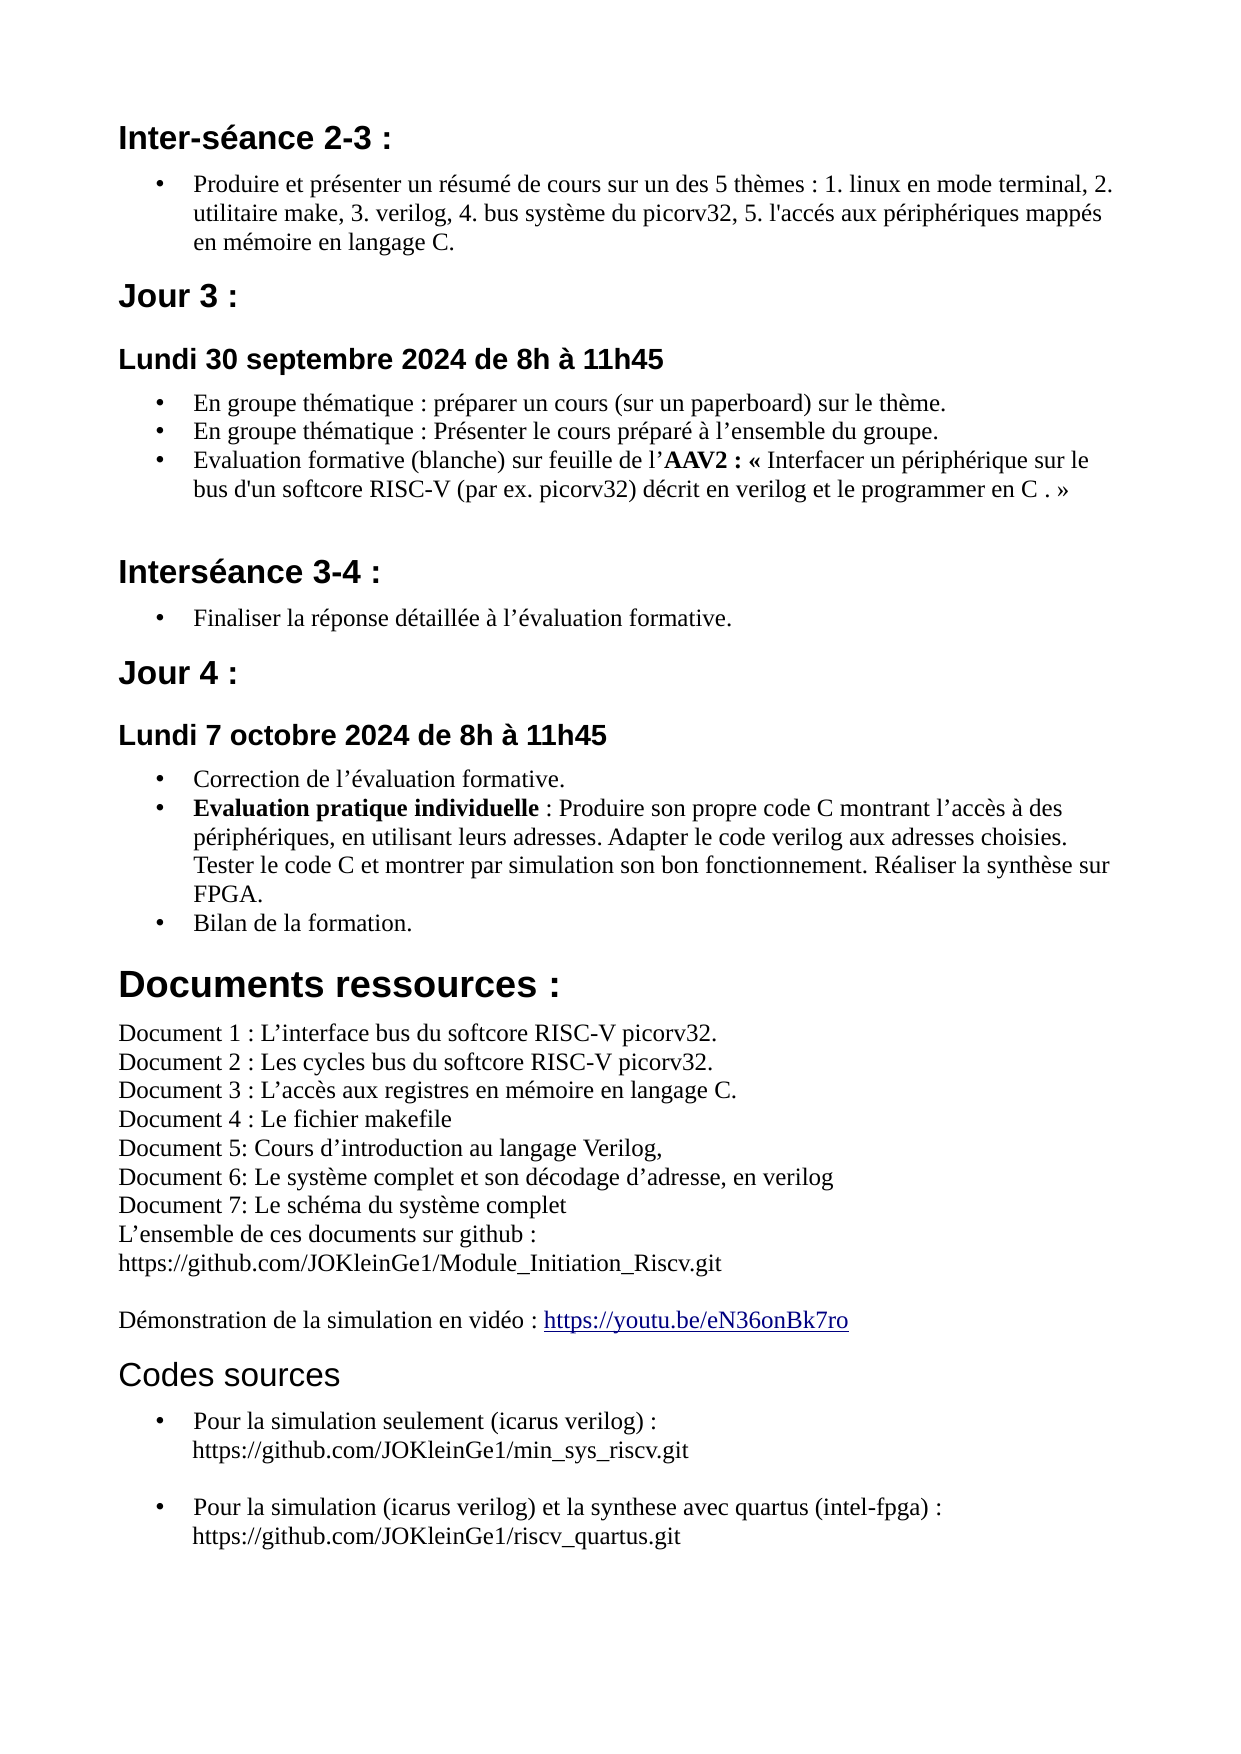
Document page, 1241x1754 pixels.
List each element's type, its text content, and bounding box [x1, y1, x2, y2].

text https://github.com/JOKleinGe1/riscv_quartus.git [118, 1521, 1122, 1550]
subtitle Lundi 30 septembre 2024 de 8h à 11h45 [118, 342, 1122, 375]
subtitle Interséance 3-4 : [118, 552, 1122, 591]
text L’ensemble de ces documents sur github : https://github.com/JOKleinGe1/Module_Initiation_Riscv.git [118, 1219, 1122, 1277]
list En groupe thématique : Présenter le cours préparé à l’ensemble du groupe. [156, 416, 1122, 445]
text Document 5: Cours d’introduction au langage Verilog, [118, 1133, 1122, 1162]
subtitle Lundi 7 octobre 2024 de 8h à 11h45 [118, 718, 1122, 752]
subtitle Codes sources [118, 1355, 1122, 1393]
subtitle Inter-séance 2-3 : [118, 118, 1122, 157]
text Document 1 : L’interface bus du softcore RISC-V picorv32. [118, 1018, 1122, 1047]
list Pour la simulation (icarus verilog) et la synthese avec quartus (intel-fpga) : [156, 1492, 1122, 1521]
list Finaliser la réponse détaillée à l’évaluation formative. [156, 603, 1122, 632]
text https://github.com/JOKleinGe1/min_sys_riscv.git [118, 1435, 1122, 1463]
text Document 2 : Les cycles bus du softcore RISC-V picorv32. [118, 1047, 1122, 1076]
subtitle Jour 4 : [118, 653, 1122, 691]
list Produire et présenter un résumé de cours sur un des 5 thèmes : 1. linux en mode terminal, 2. utilitaire make, 3. verilog, 4. bus système du picorv32, 5. l'accés aux périphériques mappés en mémoire en langage C. [156, 169, 1122, 255]
text Document 6: Le système complet et son décodage d’adresse, en verilog [118, 1162, 1122, 1191]
text Document 7: Le schéma du système complet [118, 1191, 1122, 1219]
list Correction de l’évaluation formative. [156, 764, 1122, 793]
subtitle Documents ressources : [118, 962, 1122, 1006]
list En groupe thématique : préparer un cours (sur un paperboard) sur le thème. [156, 388, 1122, 416]
list Evaluation pratique individuelle : Produire son propre code C montrant l’accès à des périphériques, en utilisant leurs adresses. Adapter le code verilog aux adresses choisies. Tester le code C et montrer par simulation son bon fonctionnement. Réaliser la synthèse sur FPGA. [156, 793, 1122, 908]
subtitle Jour 3 : [118, 276, 1122, 314]
text Document 3 : L’accès aux registres en mémoire en langage C. [118, 1076, 1122, 1104]
text Démonstration de la simulation en vidéo : https://youtu.be/eN36onBk7ro [118, 1306, 1122, 1334]
list Evaluation formative (blanche) sur feuille de l’AAV2 : « Interfacer un périphérique sur le bus d'un softcore RISC-V (par ex. picorv32) décrit en verilog et le programmer en C . » [156, 445, 1122, 503]
list Pour la simulation seulement (icarus verilog) : [156, 1406, 1122, 1435]
list Bilan de la formation. [156, 908, 1122, 937]
text Document 4 : Le fichier makefile [118, 1104, 1122, 1133]
